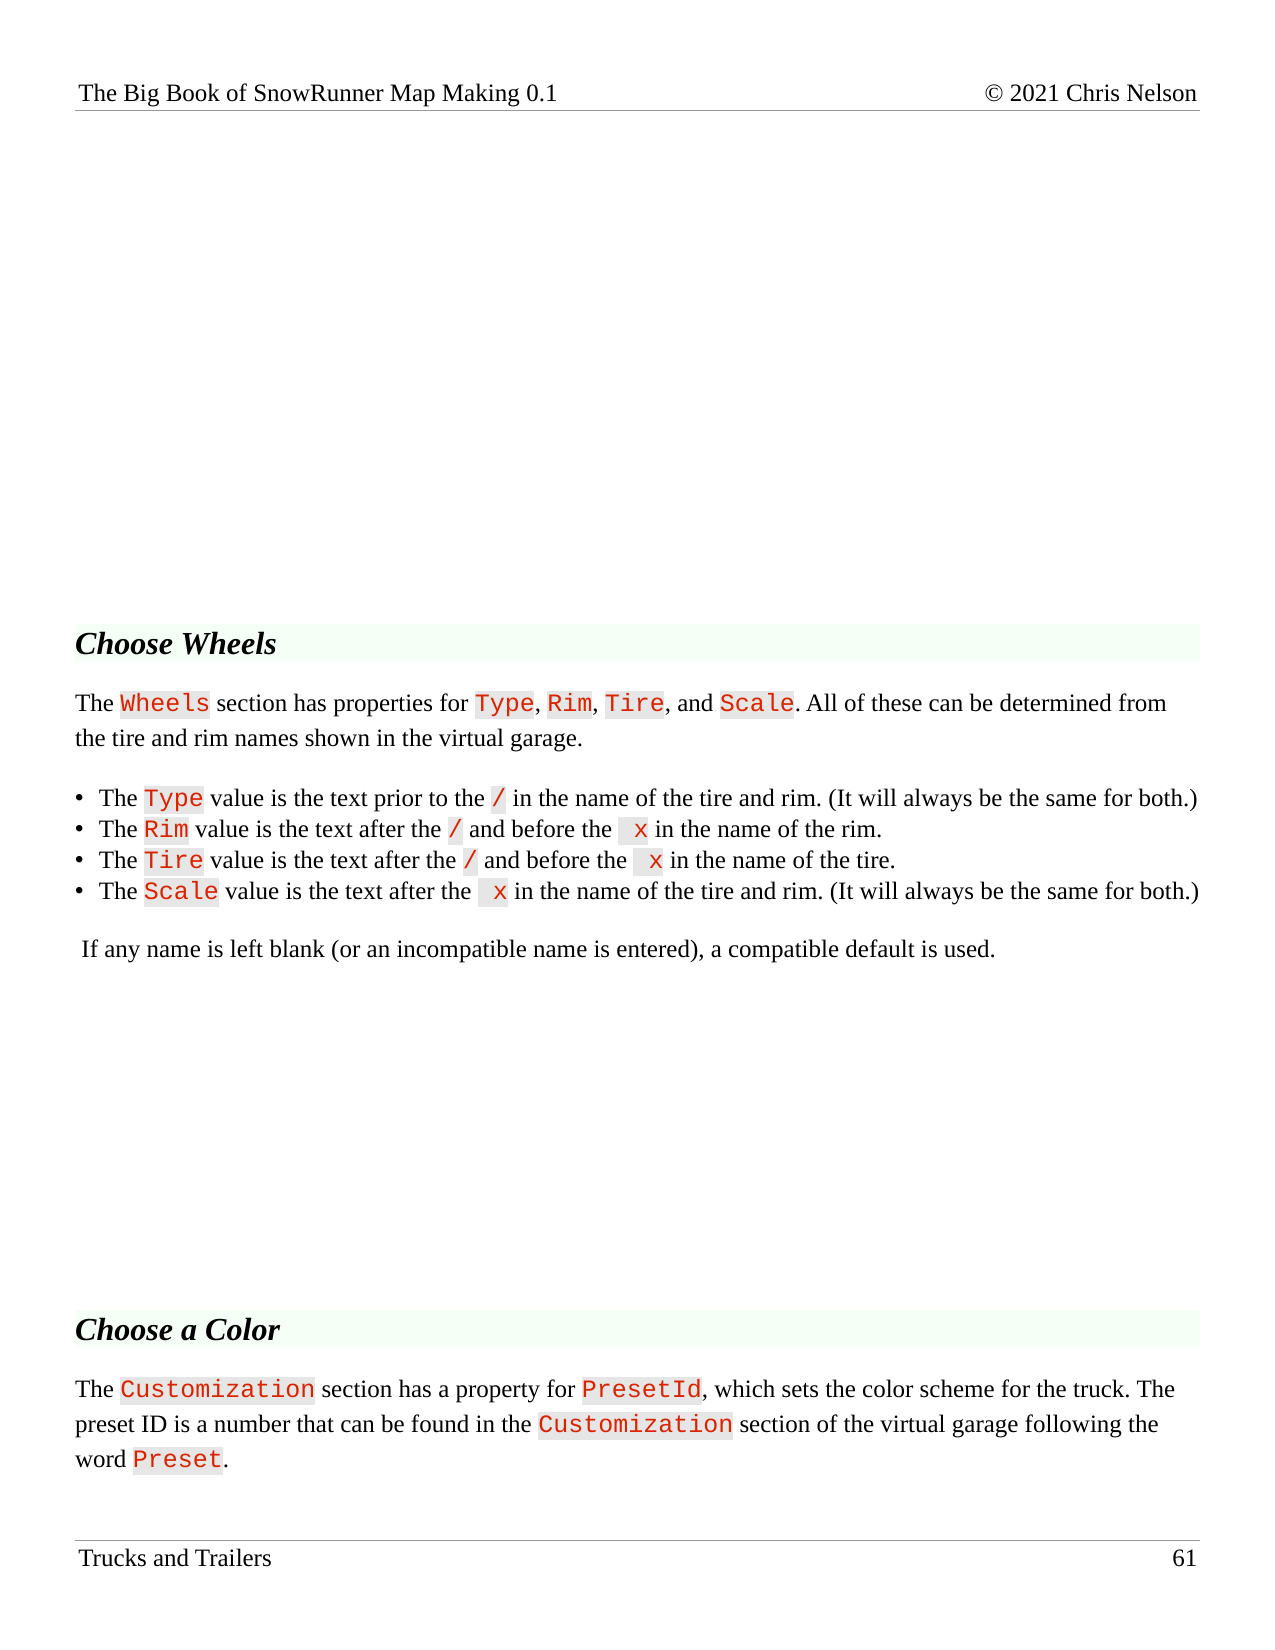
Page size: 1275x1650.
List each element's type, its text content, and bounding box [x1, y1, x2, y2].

list The Tire value is the text after the / and before the x in the name of the tire. [75, 845, 1200, 876]
text The Customization section has a property for PresetId, which sets the color scheme for the truck. The preset ID is a number that can be found in the Customization section of the virtual garage following the word Preset. [75, 1374, 1200, 1475]
subtitle Choose Wheels [75, 624, 1200, 661]
list The Scale value is the text after the x in the name of the tire and rim. (It will always be the same for both.) [75, 876, 1200, 907]
text The Wheels section has properties for Type, Rim, Tire, and Scale. All of these can be determined from the tire and rim names shown in the virtual garage. [75, 688, 1200, 752]
subtitle Choose a Color [75, 1310, 1200, 1347]
text If any name is left blank (or an incompatible name is entered), a compatible default is used. [75, 934, 1200, 962]
list The Type value is the text prior to the / in the name of the tire and rim. (It will always be the same for both.) [75, 783, 1200, 814]
list The Rim value is the text after the / and before the x in the name of the rim. [75, 814, 1200, 845]
